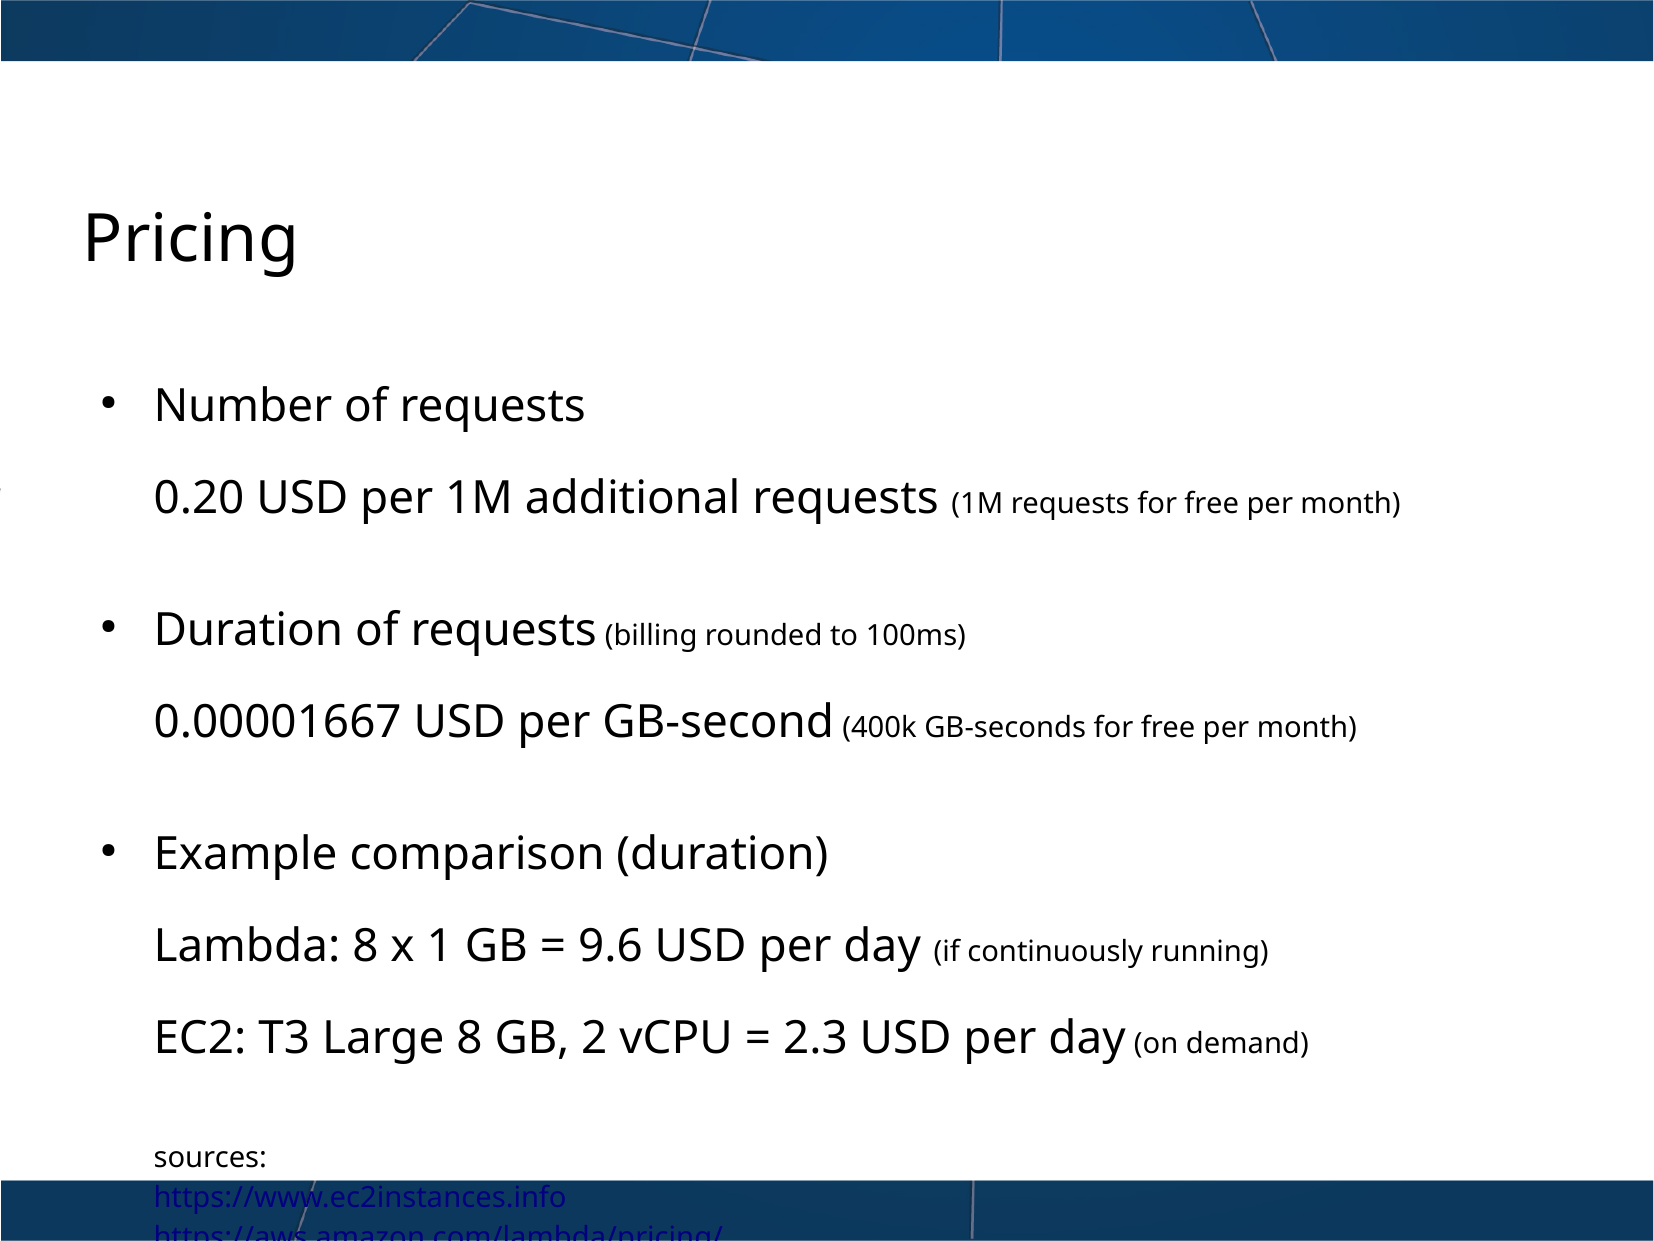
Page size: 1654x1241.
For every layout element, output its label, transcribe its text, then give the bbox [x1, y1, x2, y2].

list Number of requests 0.20 USD per 1M additional requests (1M requests for free per month) Duration of requests (billing rounded to 100ms) 0.00001667 USD per GB-second (400k GB-seconds for free per month) Example comparison (duration) Lambda: 8 x 1 GB = 9.6 USD per day (if continuously running) EC2: T3 Large 8 GB, 2 vCPU = 2.3 USD per day (on demand) sources: https://www.ec2instances.info https://aws.amazon.com/lambda/pricing/ [82, 372, 1571, 1159]
picture [531, 1233, 538, 1241]
picture [412, 1233, 420, 1241]
picture [622, 1233, 631, 1241]
picture [393, 1233, 402, 1241]
picture [0, 0, 1654, 1241]
picture [450, 1233, 459, 1241]
picture [575, 1233, 584, 1241]
title Pricing [82, 139, 1571, 332]
picture [479, 1233, 486, 1241]
picture [558, 1233, 567, 1241]
picture [681, 1233, 689, 1241]
picture [336, 1233, 343, 1241]
picture [469, 1233, 476, 1241]
picture [541, 1233, 548, 1241]
picture [158, 1233, 166, 1241]
picture [197, 1233, 206, 1241]
picture [346, 1233, 353, 1241]
picture [698, 1233, 707, 1241]
